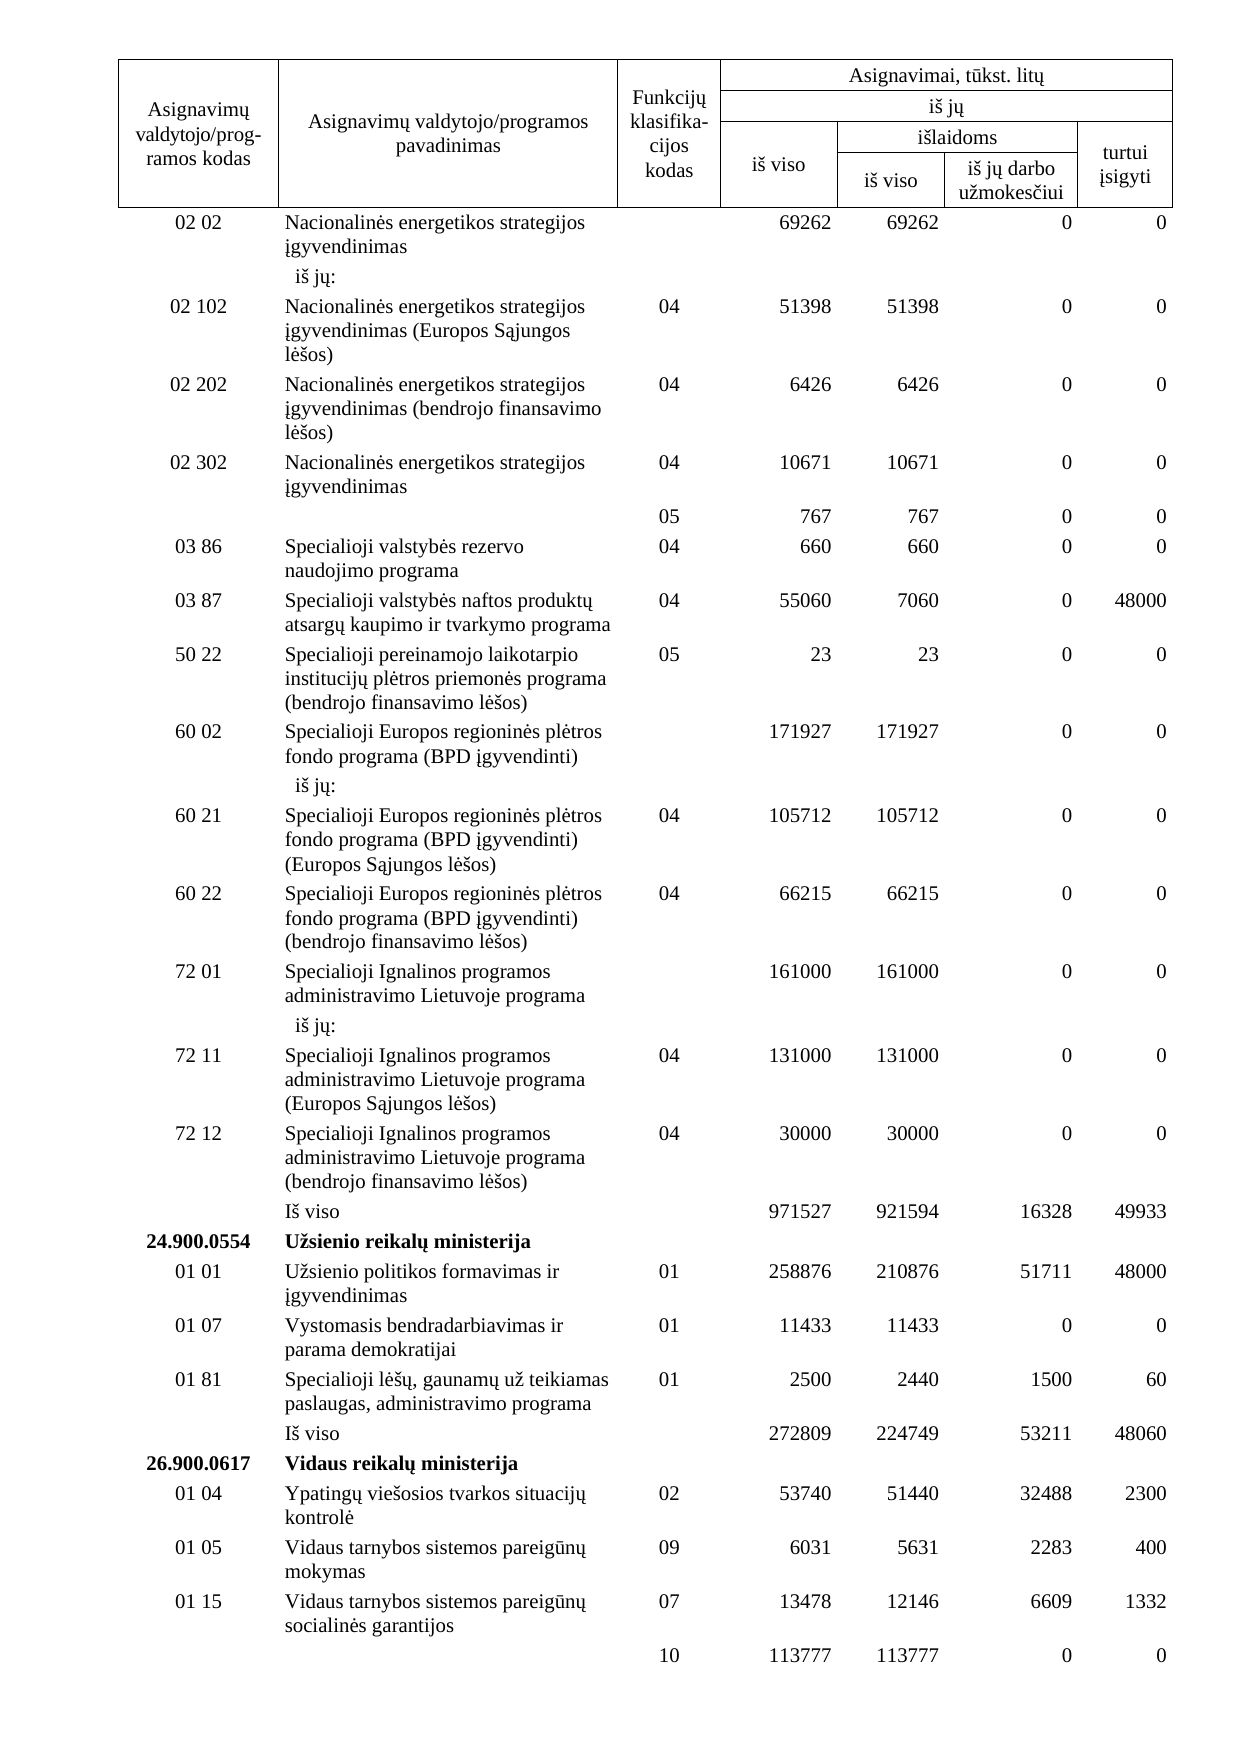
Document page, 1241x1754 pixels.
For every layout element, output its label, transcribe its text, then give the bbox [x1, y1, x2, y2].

table_cell Specialioji valstybės naftos produktų atsargų kaupimo ir tvarkymo programa [279, 585, 618, 638]
table_cell [945, 261, 1078, 291]
table_cell 55060 [720, 585, 837, 638]
table_cell 51711 [945, 1256, 1078, 1310]
table_cell 767 [720, 501, 837, 531]
table_cell 921594 [837, 1196, 944, 1226]
table_cell 53740 [720, 1478, 837, 1532]
table_cell 04 [618, 1040, 720, 1118]
table_cell 0 [1078, 208, 1172, 261]
table_cell 01 81 [118, 1364, 278, 1418]
table_cell [118, 1196, 278, 1226]
table_cell [1078, 1010, 1172, 1040]
table_cell 0 [1078, 1118, 1172, 1196]
table_cell 0 [1078, 717, 1172, 771]
table_cell 13478 [720, 1586, 837, 1640]
table_cell 0 [945, 1310, 1078, 1364]
table_cell 04 [618, 291, 720, 369]
table_cell 0 [945, 717, 1078, 771]
table_cell Užsienio politikos formavimas ir įgyvendinimas [279, 1256, 618, 1310]
table_cell Specialioji lėšų, gaunamų už teikiamas paslaugas, administravimo programa [279, 1364, 618, 1418]
table_cell 6426 [720, 369, 837, 447]
table_cell iš viso [721, 122, 837, 207]
table_cell 12146 [837, 1586, 944, 1640]
table_cell [1078, 261, 1172, 291]
table_header Asignavimų valdytojo/programos pavadinimas [279, 60, 617, 207]
table_cell 51440 [837, 1478, 944, 1532]
table_cell 01 04 [118, 1478, 278, 1532]
table_cell 60 02 [118, 717, 278, 771]
table_cell 161000 [837, 956, 944, 1010]
table_cell 07 [618, 1586, 720, 1640]
table_cell iš jų: [279, 261, 618, 291]
table_cell 105712 [837, 800, 944, 878]
table_cell 0 [945, 800, 1078, 878]
table_cell [118, 1640, 278, 1669]
table_cell 0 [945, 639, 1078, 717]
table_cell [279, 501, 618, 531]
table_cell 0 [945, 585, 1078, 638]
table_cell iš jų: [279, 1010, 618, 1040]
table_cell 0 [945, 956, 1078, 1010]
table_cell 6031 [720, 1532, 837, 1586]
table_cell 2283 [945, 1532, 1078, 1586]
table_cell 0 [945, 1640, 1078, 1669]
table_cell 210876 [837, 1256, 944, 1310]
table_cell 0 [945, 208, 1078, 261]
table_cell 0 [945, 291, 1078, 369]
table_cell 03 86 [118, 531, 278, 584]
table_cell 161000 [720, 956, 837, 1010]
table_cell 23 [837, 639, 944, 717]
table_cell 04 [618, 585, 720, 638]
table_cell 72 11 [118, 1040, 278, 1118]
table_cell 1500 [945, 1364, 1078, 1418]
table_cell 72 01 [118, 956, 278, 1010]
table_cell [720, 1448, 837, 1478]
table_cell 50 22 [118, 639, 278, 717]
table_cell 04 [618, 1118, 720, 1196]
table_cell 5631 [837, 1532, 944, 1586]
table_cell Nacionalinės energetikos strategijos įgyvendinimas [279, 447, 618, 501]
table_cell Iš viso [279, 1418, 618, 1448]
table_cell 04 [618, 531, 720, 584]
table_cell [118, 1418, 278, 1448]
table_cell 01 [618, 1256, 720, 1310]
table_cell 660 [837, 531, 944, 584]
table_cell 11433 [720, 1310, 837, 1364]
table_cell 69262 [720, 208, 837, 261]
table_cell Specialioji pereinamojo laikotarpio institucijų plėtros priemonės programa (bendrojo finansavimo lėšos) [279, 639, 618, 717]
table_cell 171927 [720, 717, 837, 771]
table_cell 660 [720, 531, 837, 584]
table_cell [618, 1226, 720, 1256]
table_cell 0 [945, 879, 1078, 956]
table_cell [618, 261, 720, 291]
table_cell iš jų [721, 91, 1172, 121]
table_cell 01 [618, 1310, 720, 1364]
table_cell 0 [1078, 1640, 1172, 1669]
table_cell [618, 208, 720, 261]
table_cell 01 15 [118, 1586, 278, 1640]
table_cell 0 [945, 369, 1078, 447]
table_cell 03 87 [118, 585, 278, 638]
table_cell 51398 [837, 291, 944, 369]
table_cell 400 [1078, 1532, 1172, 1586]
table_cell 26.900.0617 [118, 1448, 278, 1478]
table_cell [118, 261, 278, 291]
table_cell 30000 [720, 1118, 837, 1196]
table_cell [720, 771, 837, 800]
table_header Funkcijų klasifika-cijos kodas [618, 60, 720, 207]
table_cell Specialioji Ignalinos programos administravimo Lietuvoje programa [279, 956, 618, 1010]
table_cell Specialioji Europos regioninės plėtros fondo programa (BPD įgyvendinti) (Europos Sąjungos lėšos) [279, 800, 618, 878]
table_cell 0 [1078, 1040, 1172, 1118]
table_cell 05 [618, 501, 720, 531]
table_cell Specialioji Ignalinos programos administravimo Lietuvoje programa (bendrojo finansavimo lėšos) [279, 1118, 618, 1196]
table_cell 02 302 [118, 447, 278, 501]
table_cell [720, 1010, 837, 1040]
table_cell 01 05 [118, 1532, 278, 1586]
table_cell 6426 [837, 369, 944, 447]
table_cell 224749 [837, 1418, 944, 1448]
table_cell Specialioji Europos regioninės plėtros fondo programa (BPD įgyvendinti) (bendrojo finansavimo lėšos) [279, 879, 618, 956]
table_cell [945, 771, 1078, 800]
table_cell [1078, 1226, 1172, 1256]
table_cell 0 [1078, 501, 1172, 531]
table_cell [720, 261, 837, 291]
table_cell 0 [1078, 1310, 1172, 1364]
table_cell 2500 [720, 1364, 837, 1418]
table_cell [618, 1448, 720, 1478]
table_cell 258876 [720, 1256, 837, 1310]
table_cell Nacionalinės energetikos strategijos įgyvendinimas (bendrojo finansavimo lėšos) [279, 369, 618, 447]
table_cell [618, 1196, 720, 1226]
table_header Asignavimų valdytojo/prog-ramos kodas [119, 60, 278, 207]
table_cell 04 [618, 447, 720, 501]
table_cell 171927 [837, 717, 944, 771]
table_cell 10671 [837, 447, 944, 501]
table_cell [837, 1010, 944, 1040]
table_cell 0 [945, 531, 1078, 584]
table_cell 02 202 [118, 369, 278, 447]
table_cell išlaidoms [838, 122, 1077, 152]
table_cell 10 [618, 1640, 720, 1669]
table_cell 01 01 [118, 1256, 278, 1310]
table_cell 02 02 [118, 208, 278, 261]
table_cell [837, 1448, 944, 1478]
table_cell 48000 [1078, 585, 1172, 638]
table_cell Specialioji Europos regioninės plėtros fondo programa (BPD įgyvendinti) [279, 717, 618, 771]
table_cell 113777 [720, 1640, 837, 1669]
table_cell 0 [1078, 800, 1172, 878]
table_cell 0 [1078, 291, 1172, 369]
table_cell [1078, 771, 1172, 800]
table_cell [279, 1640, 618, 1669]
table_cell 971527 [720, 1196, 837, 1226]
table_cell Ypatingų viešosios tvarkos situacijų kontrolė [279, 1478, 618, 1532]
table_cell 66215 [837, 879, 944, 956]
table_cell 0 [945, 1118, 1078, 1196]
table_cell 7060 [837, 585, 944, 638]
table_cell 16328 [945, 1196, 1078, 1226]
table_cell [945, 1448, 1078, 1478]
table_cell 23 [720, 639, 837, 717]
table_cell 48000 [1078, 1256, 1172, 1310]
table_cell 113777 [837, 1640, 944, 1669]
table_cell 05 [618, 639, 720, 717]
table_cell Specialioji Ignalinos programos administravimo Lietuvoje programa (Europos Sąjungos lėšos) [279, 1040, 618, 1118]
table_cell 10671 [720, 447, 837, 501]
table_cell 51398 [720, 291, 837, 369]
table_cell 767 [837, 501, 944, 531]
table_cell 0 [1078, 879, 1172, 956]
table_cell 01 07 [118, 1310, 278, 1364]
table_cell [837, 261, 944, 291]
table_cell 0 [1078, 531, 1172, 584]
table_cell 0 [945, 1040, 1078, 1118]
table_cell 1332 [1078, 1586, 1172, 1640]
table_cell [118, 771, 278, 800]
table_cell 02 102 [118, 291, 278, 369]
table_header Asignavimai, tūkst. litų [721, 60, 1172, 90]
table_cell Nacionalinės energetikos strategijos įgyvendinimas (Europos Sąjungos lėšos) [279, 291, 618, 369]
table_cell Specialioji valstybės rezervo naudojimo programa [279, 531, 618, 584]
table_cell 01 [618, 1364, 720, 1418]
table_cell 272809 [720, 1418, 837, 1448]
table_cell 0 [1078, 639, 1172, 717]
table_cell [618, 717, 720, 771]
table_cell 48060 [1078, 1418, 1172, 1448]
table_cell 131000 [720, 1040, 837, 1118]
table_cell 60 21 [118, 800, 278, 878]
table_cell 131000 [837, 1040, 944, 1118]
table_cell 60 [1078, 1364, 1172, 1418]
table_cell 0 [1078, 447, 1172, 501]
table_cell [618, 1010, 720, 1040]
table_cell turtui įsigyti [1078, 122, 1172, 207]
table_cell Vystomasis bendradarbiavimas ir parama demokratijai [279, 1310, 618, 1364]
table_cell 72 12 [118, 1118, 278, 1196]
table_cell Nacionalinės energetikos strategijos įgyvendinimas [279, 208, 618, 261]
table_cell 6609 [945, 1586, 1078, 1640]
table_cell [118, 1010, 278, 1040]
table_cell [945, 1010, 1078, 1040]
table_cell [945, 1226, 1078, 1256]
table_cell iš viso [838, 153, 944, 207]
table_cell 105712 [720, 800, 837, 878]
table_cell 32488 [945, 1478, 1078, 1532]
table_cell 30000 [837, 1118, 944, 1196]
table_cell 49933 [1078, 1196, 1172, 1226]
table_cell 04 [618, 369, 720, 447]
table_cell iš jų darbo užmokesčiui [945, 153, 1077, 207]
table_cell 60 22 [118, 879, 278, 956]
table_cell 09 [618, 1532, 720, 1586]
table_cell 0 [1078, 956, 1172, 1010]
table_cell [1078, 1448, 1172, 1478]
table_cell 11433 [837, 1310, 944, 1364]
table_cell [618, 771, 720, 800]
table_cell 53211 [945, 1418, 1078, 1448]
table_cell [720, 1226, 837, 1256]
table_cell Iš viso [279, 1196, 618, 1226]
table_cell 0 [945, 501, 1078, 531]
table_cell [618, 956, 720, 1010]
table_cell 2300 [1078, 1478, 1172, 1532]
table_cell Užsienio reikalų ministerija [279, 1226, 618, 1256]
table_cell [837, 1226, 944, 1256]
table_cell iš jų: [279, 771, 618, 800]
table_cell 0 [945, 447, 1078, 501]
table_cell 04 [618, 800, 720, 878]
table_cell 0 [1078, 369, 1172, 447]
table_cell 24.900.0554 [118, 1226, 278, 1256]
table_cell [618, 1418, 720, 1448]
table_cell Vidaus reikalų ministerija [279, 1448, 618, 1478]
table_cell 66215 [720, 879, 837, 956]
table_cell 69262 [837, 208, 944, 261]
table_cell 04 [618, 879, 720, 956]
table_cell Vidaus tarnybos sistemos pareigūnų socialinės garantijos [279, 1586, 618, 1640]
table_cell Vidaus tarnybos sistemos pareigūnų mokymas [279, 1532, 618, 1586]
table_cell [837, 771, 944, 800]
table_cell 02 [618, 1478, 720, 1532]
table_cell 2440 [837, 1364, 944, 1418]
table_cell [118, 501, 278, 531]
